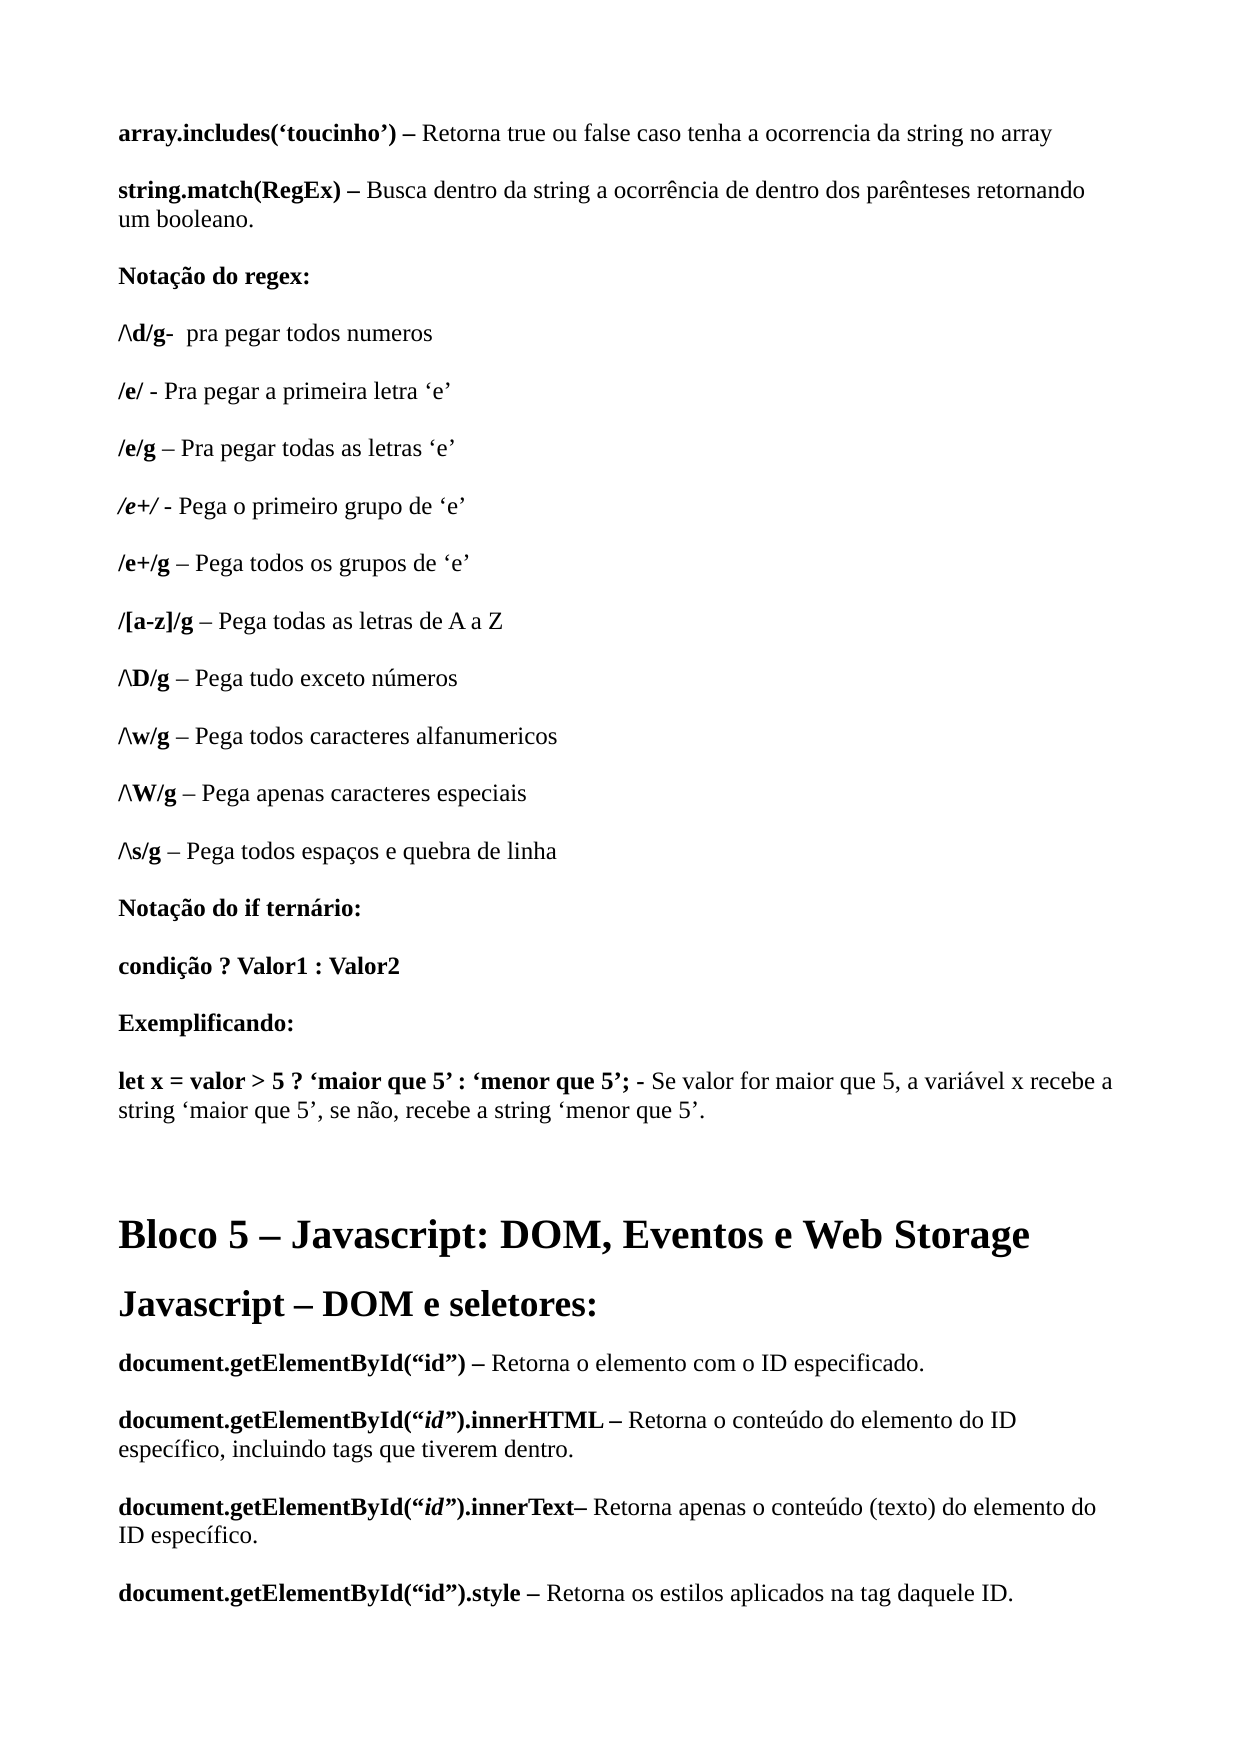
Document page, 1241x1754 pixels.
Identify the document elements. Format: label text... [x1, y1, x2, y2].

text /e+/g – Pega todos os grupos de ‘e’ [118, 548, 1122, 577]
text condição ? Valor1 : Valor2 [118, 951, 1122, 980]
text array.includes(‘toucinho’) – Retorna true ou false caso tenha a ocorrencia da string no array [118, 118, 1122, 147]
text document.getElementById(“id”).innerHTML – Retorna o conteúdo do elemento do ID específico, incluindo tags que tiverem dentro. [118, 1406, 1122, 1463]
text document.getElementById(“id”) – Retorna o elemento com o ID especificado. [118, 1348, 1122, 1377]
text /\w/g – Pega todos caracteres alfanumericos [118, 721, 1122, 750]
text Bloco 5 – Javascript: DOM, Eventos e Web Storage [118, 1210, 1122, 1258]
text document.getElementById(“id”).innerText– Retorna apenas o conteúdo (texto) do elemento do ID específico. [118, 1492, 1122, 1549]
text Notação do if ternário: [118, 893, 1122, 922]
text /\s/g – Pega todos espaços e quebra de linha [118, 836, 1122, 865]
text string.match(RegEx) – Busca dentro da string a ocorrência de dentro dos parênteses retornando um booleano. [118, 175, 1122, 233]
text /e/ - Pra pegar a primeira letra ‘e’ [118, 376, 1122, 405]
text /\D/g – Pega tudo exceto números [118, 663, 1122, 692]
text let x = valor > 5 ? ‘maior que 5’ : ‘menor que 5’; - Se valor for maior que 5, a variável x recebe a string ‘maior que 5’, se não, recebe a string ‘menor que 5’. [118, 1066, 1122, 1123]
text /e/g – Pra pegar todas as letras ‘e’ [118, 433, 1122, 462]
text /e+/ - Pega o primeiro grupo de ‘e’ [118, 491, 1122, 520]
text Exemplificando: [118, 1008, 1122, 1037]
text /\d/g- pra pegar todos numeros [118, 318, 1122, 347]
text Javascript – DOM e seletores: [118, 1281, 1122, 1324]
text /\W/g – Pega apenas caracteres especiais [118, 778, 1122, 807]
text Notação do regex: [118, 261, 1122, 290]
text document.getElementById(“id”).style – Retorna os estilos aplicados na tag daquele ID. [118, 1578, 1122, 1607]
text /[a-z]/g – Pega todas as letras de A a Z [118, 606, 1122, 635]
